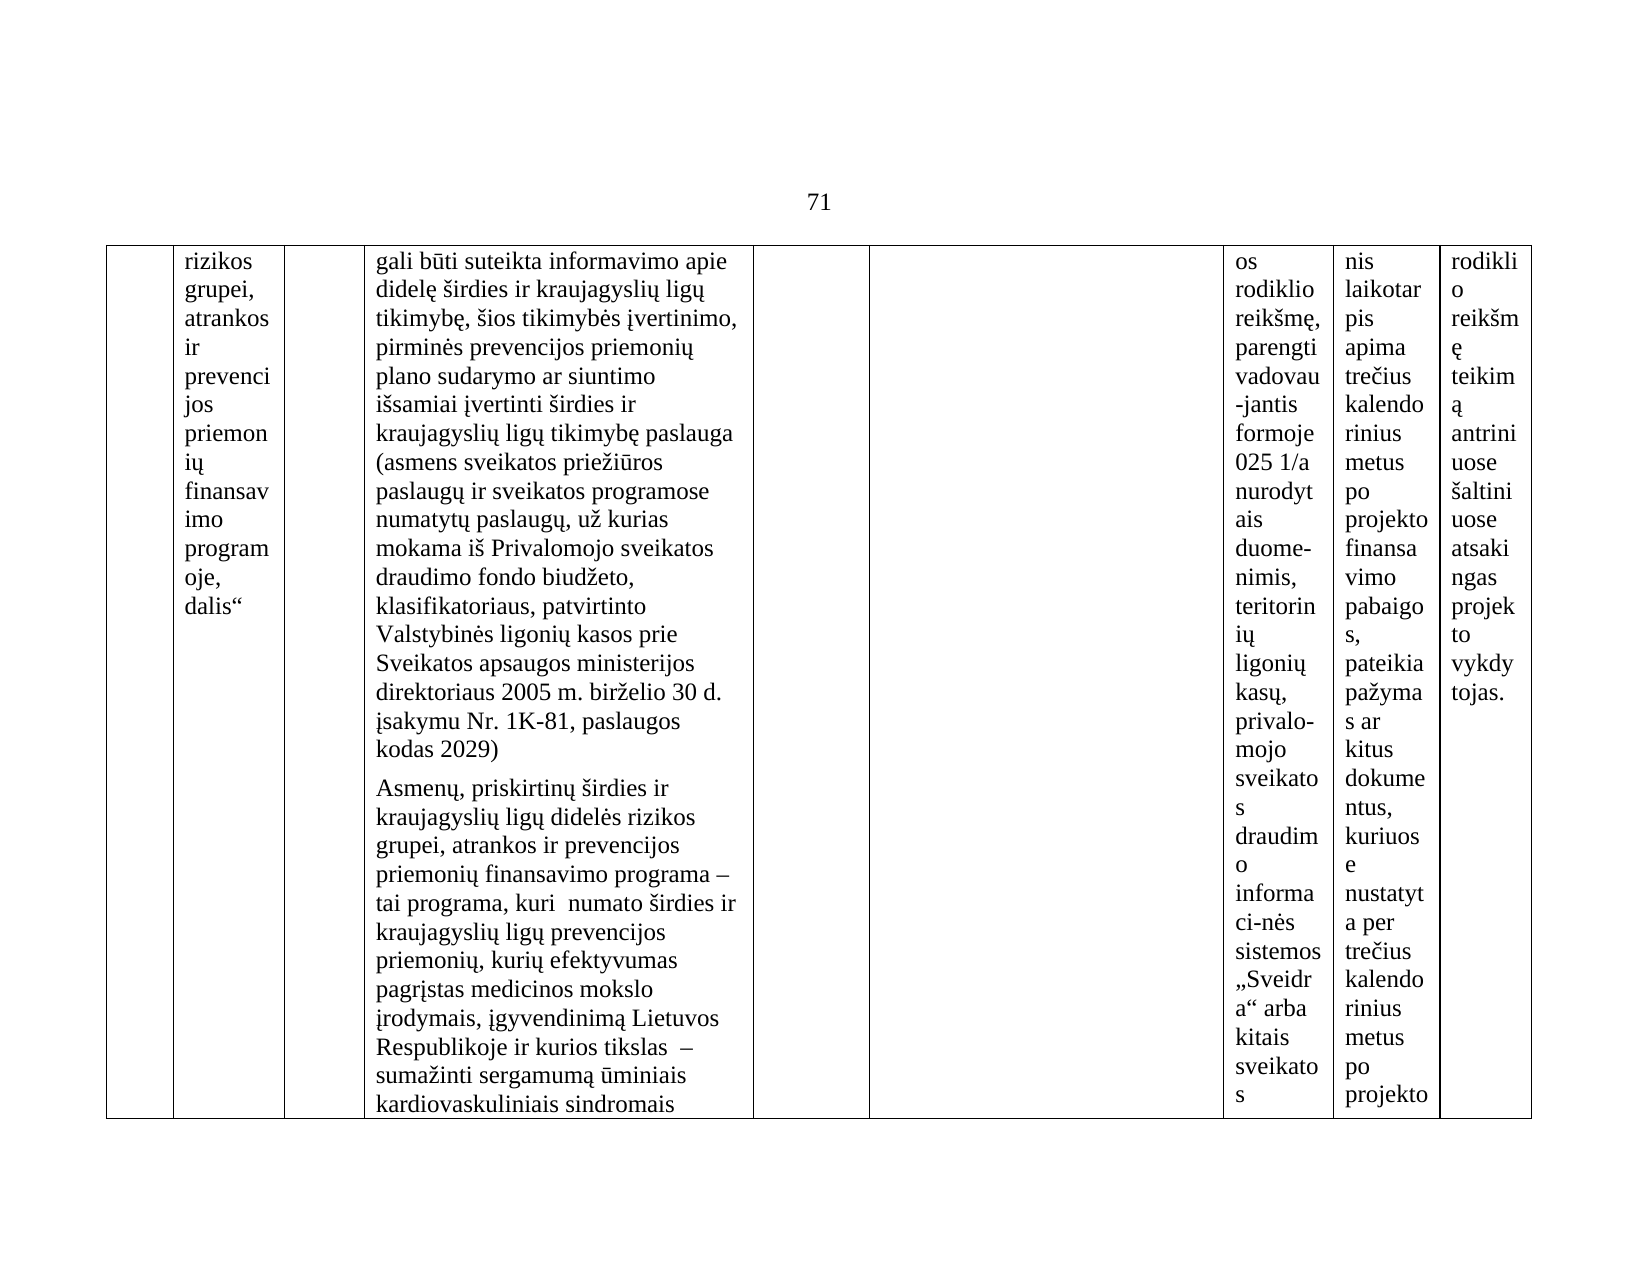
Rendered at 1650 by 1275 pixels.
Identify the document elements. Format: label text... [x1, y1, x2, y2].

table_cell os rodiklio reikšmę, parengti vadovau-jantis formoje 025 1/a nurodytais duome-nimis, teritorinių ligonių kasų, privalo-mojo sveikatos draudimo informaci-nės sistemos „Sveidra“ arba kitais sveikatos [1224, 246, 1333, 1118]
table_cell nis laikotarpis apima trečius kalendorinius metus po projekto finansavimo pabaigos, pateikia pažymas ar kitus dokumentus, kuriuose nustatyta per trečius kalendorinius metus po projekto [1334, 246, 1439, 1118]
table_cell [107, 246, 173, 1118]
table_cell gali būti suteikta informavimo apie didelę širdies ir kraujagyslių ligų tikimybę, šios tikimybės įvertinimo, pirminės prevencijos priemonių plano sudarymo ar siuntimo išsamiai įvertinti širdies ir kraujagyslių ligų tikimybę paslauga (asmens sveikatos priežiūros paslaugų ir sveikatos programose numatytų paslaugų, už kurias mokama iš Privalomojo sveikatos draudimo fondo biudžeto, klasifikatoriaus, patvirtinto Valstybinės ligonių kasos prie Sveikatos apsaugos ministerijos direktoriaus 2005 m. birželio 30 d. įsakymu Nr. 1K-81, paslaugos kodas 2029) Asmenų, priskirtinų širdies ir kraujagyslių ligų didelės rizikos grupei, atrankos ir prevencijos priemonių finansavimo programa – tai programa, kuri numato širdies ir kraujagyslių ligų prevencijos priemonių, kurių efektyvumas pagrįstas medicinos mokslo įrodymais, įgyvendinimą Lietuvos Respublikoje ir kurios tikslas – sumažinti sergamumą ūminiais kardiovaskuliniais sindromais [365, 246, 753, 1118]
table_cell rodiklio reikšmę teikimą antriniuose šaltiniuose atsakingas projekto vykdytojas. [1441, 246, 1531, 1118]
table_cell [870, 246, 1223, 1118]
table_cell [285, 246, 364, 1118]
table_cell rizikos grupei, atrankos ir prevencijos priemonių finansavimo programoje, dalis“ [174, 246, 284, 1118]
table_cell [754, 246, 869, 1118]
